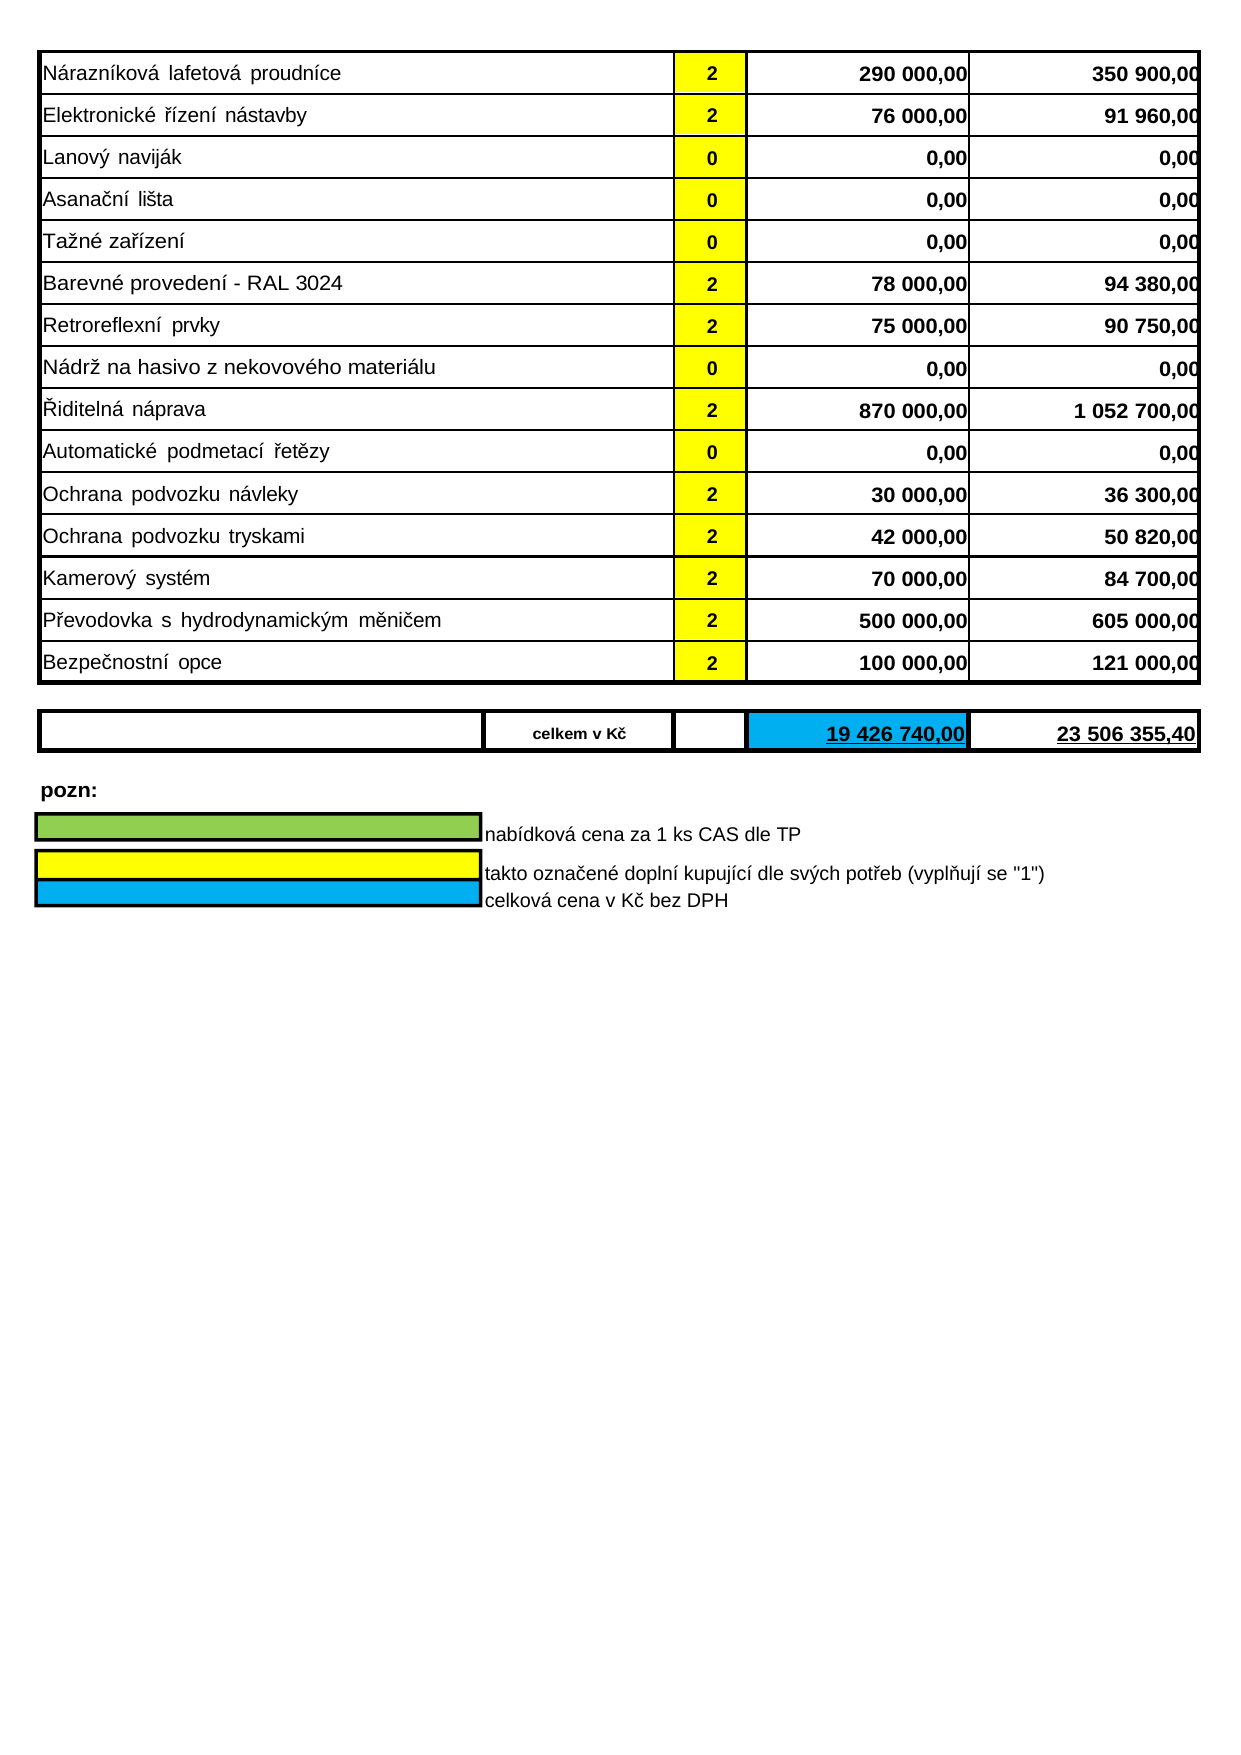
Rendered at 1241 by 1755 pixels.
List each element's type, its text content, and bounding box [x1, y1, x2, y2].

table_cell Retroreflexní prvky [42, 305, 673, 345]
table_cell 0 [675, 431, 745, 471]
table_cell Asanační lišta [42, 179, 673, 219]
table_header celkem v Kč [486, 713, 671, 748]
table_cell 0,00 [970, 137, 1197, 177]
table_cell Elektronické řízení nástavby [42, 95, 673, 134]
table_cell 90 750,00 [970, 305, 1197, 345]
table_cell 0,00 [970, 431, 1197, 471]
table_cell 2 [675, 263, 745, 303]
table_cell 100 000,00 [748, 642, 968, 680]
table_cell 0,00 [748, 431, 968, 471]
table_cell 605 000,00 [970, 600, 1197, 639]
table_cell 121 000,00 [970, 642, 1197, 680]
table_cell 0,00 [748, 137, 968, 177]
table_cell Bezpečnostní opce [42, 642, 673, 680]
table_cell 500 000,00 [748, 600, 968, 639]
table_cell Převodovka s hydrodynamickým měničem [42, 600, 673, 639]
table_cell Barevné provedení - RAL 3024 [42, 263, 673, 303]
table_cell Automatické podmetací řetězy [42, 431, 673, 471]
table_cell 0,00 [748, 179, 968, 219]
table_cell 76 000,00 [748, 95, 968, 134]
table_cell 70 000,00 [748, 558, 968, 597]
table_cell 50 820,00 [970, 515, 1197, 555]
table_cell Tažné zařízení [42, 221, 673, 261]
table_cell 2 [675, 305, 745, 345]
table_cell Ochrana podvozku tryskami [42, 515, 673, 555]
table_header 350 900,00 [970, 53, 1197, 92]
table_header Nárazníková lafetová proudníce [42, 53, 673, 92]
table_cell 94 380,00 [970, 263, 1197, 303]
table_cell 2 [675, 389, 745, 429]
table_cell 30 000,00 [748, 473, 968, 513]
table_cell 0 [675, 347, 745, 387]
table_cell 0 [675, 137, 745, 177]
table_cell Řiditelná náprava [42, 389, 673, 429]
text takto označené doplní kupující dle svých potřeb (vyplňují se "1") celková cena v Kč bez DPH [484, 862, 1045, 911]
table_cell 0 [675, 221, 745, 261]
table_cell 2 [675, 600, 745, 639]
table_cell Kamerový systém [42, 558, 673, 597]
table_cell 75 000,00 [748, 305, 968, 345]
table_cell Ochrana podvozku návleky [42, 473, 673, 513]
table_cell 2 [675, 473, 745, 513]
table_header 19 426 740,00 [749, 713, 966, 748]
table_cell 0,00 [970, 347, 1197, 387]
table_cell 2 [675, 515, 745, 555]
table_cell 0,00 [970, 179, 1197, 219]
table_header 23 506 355,40 [971, 713, 1197, 748]
table_header 290 000,00 [748, 53, 968, 92]
text pozn: [40, 778, 102, 802]
table_cell 1 052 700,00 [970, 389, 1197, 429]
table_cell Nádrž na hasivo z nekovového materiálu [42, 347, 673, 387]
table_cell 2 [675, 95, 745, 134]
table_cell 0,00 [970, 221, 1197, 261]
table_header [42, 713, 481, 748]
table_cell 91 960,00 [970, 95, 1197, 134]
table_cell 42 000,00 [748, 515, 968, 555]
table_cell 78 000,00 [748, 263, 968, 303]
table_cell 0 [675, 179, 745, 219]
table_cell 0,00 [748, 347, 968, 387]
table_cell Lanový naviják [42, 137, 673, 177]
table_cell 2 [675, 642, 745, 680]
table_header [676, 713, 744, 748]
table_cell 870 000,00 [748, 389, 968, 429]
table_cell 2 [675, 558, 745, 597]
table_cell 84 700,00 [970, 558, 1197, 597]
table_cell 0,00 [748, 221, 968, 261]
text nabídková cena za 1 ks CAS dle TP [484, 823, 1211, 846]
table_header 2 [675, 53, 745, 92]
table_cell 36 300,00 [970, 473, 1197, 513]
